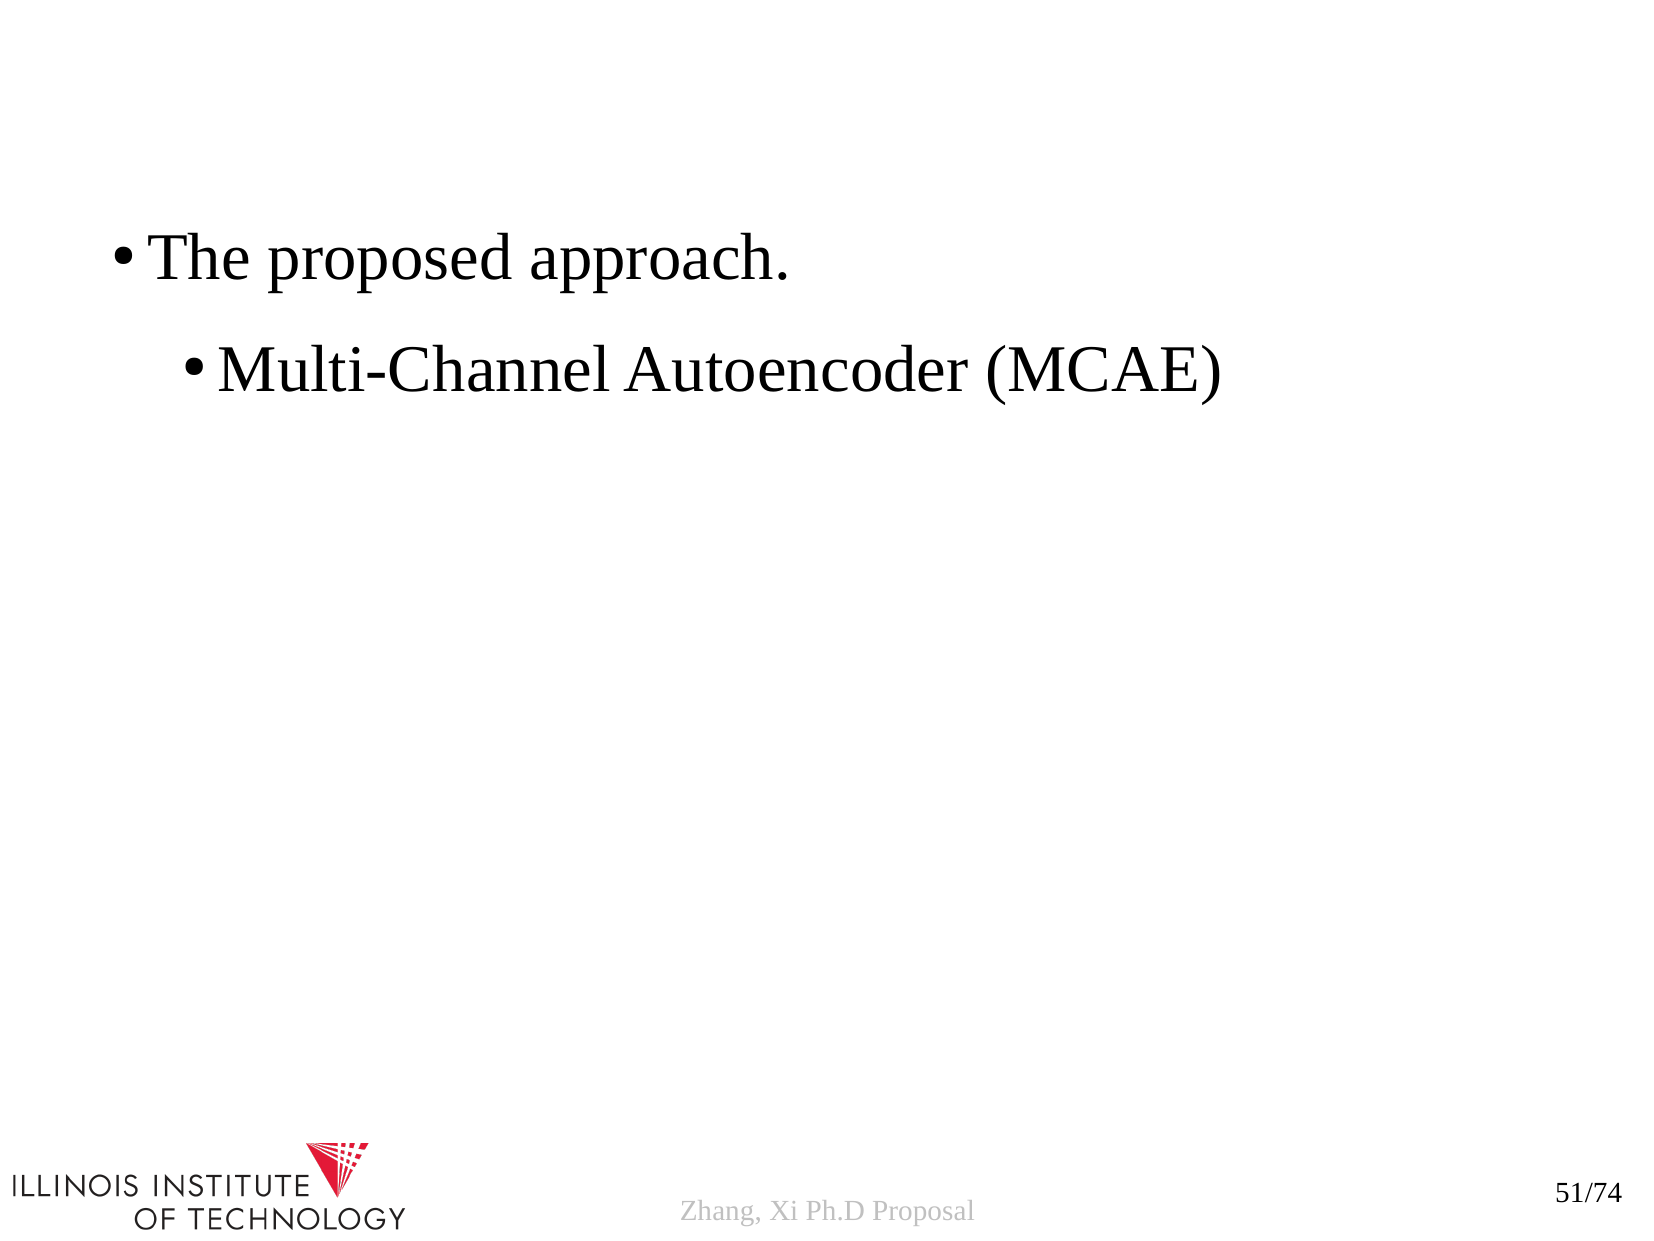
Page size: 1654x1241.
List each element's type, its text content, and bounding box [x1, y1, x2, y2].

picture [13, 1142, 406, 1230]
text_box The proposed approach. Multi-Channel Autoencoder (MCAE) [96, 176, 1612, 377]
